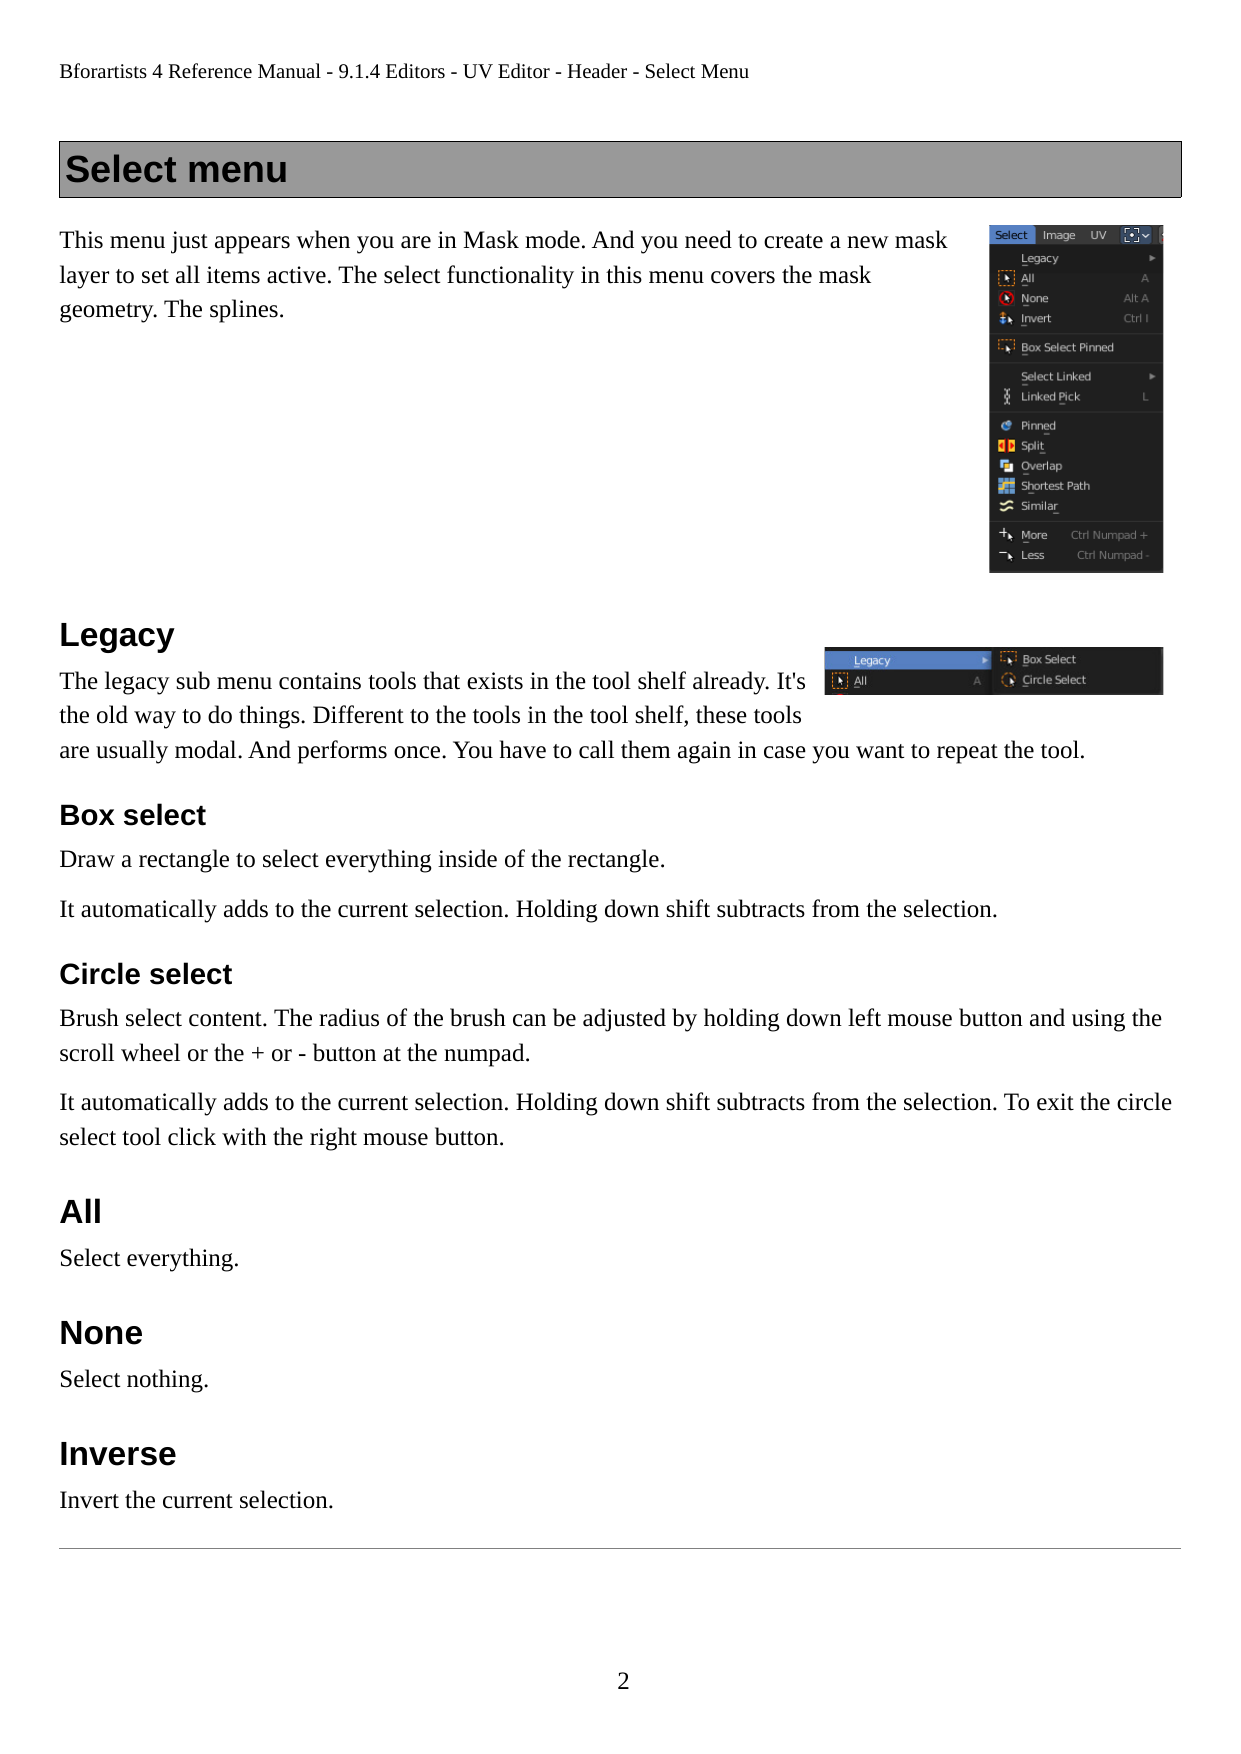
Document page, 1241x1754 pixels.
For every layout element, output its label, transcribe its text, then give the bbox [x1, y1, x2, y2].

text It automatically adds to the current selection. Holding down shift subtracts from the selection. To exit the circle select tool click with the right mouse button. [59, 1087, 1181, 1150]
text Draw a rectangle to select everything inside of the rectangle. [59, 844, 1181, 873]
subtitle Box select [59, 798, 1181, 832]
text Select nothing. [59, 1364, 1181, 1392]
text Invert the current selection. [59, 1485, 1181, 1513]
subtitle None [59, 1312, 1181, 1351]
subtitle Legacy [59, 614, 1181, 653]
picture [989, 225, 1164, 573]
picture [824, 647, 1164, 695]
subtitle Inverse [59, 1433, 1181, 1472]
text The legacy sub menu contains tools that exists in the tool shelf already. It's the old way to do things. Different to the tools in the tool shelf, these tools are usually modal. And performs once. You have to call them again in case you want to repeat the tool. [59, 666, 1181, 763]
table_header Select menu [60, 142, 1181, 197]
subtitle Circle select [59, 957, 1181, 991]
text This menu just appears when you are in Mask mode. And you need to create a new mask layer to set all items active. The select functionality in this menu covers the mask geometry. The splines. [59, 225, 989, 323]
subtitle All [59, 1191, 1181, 1230]
text It automatically adds to the current selection. Holding down shift subtracts from the selection. [59, 894, 1181, 922]
text Select everything. [59, 1243, 1181, 1271]
text Brush select content. The radius of the brush can be adjusted by holding down left mouse button and using the scroll wheel or the + or - button at the numpad. [59, 1003, 1181, 1067]
